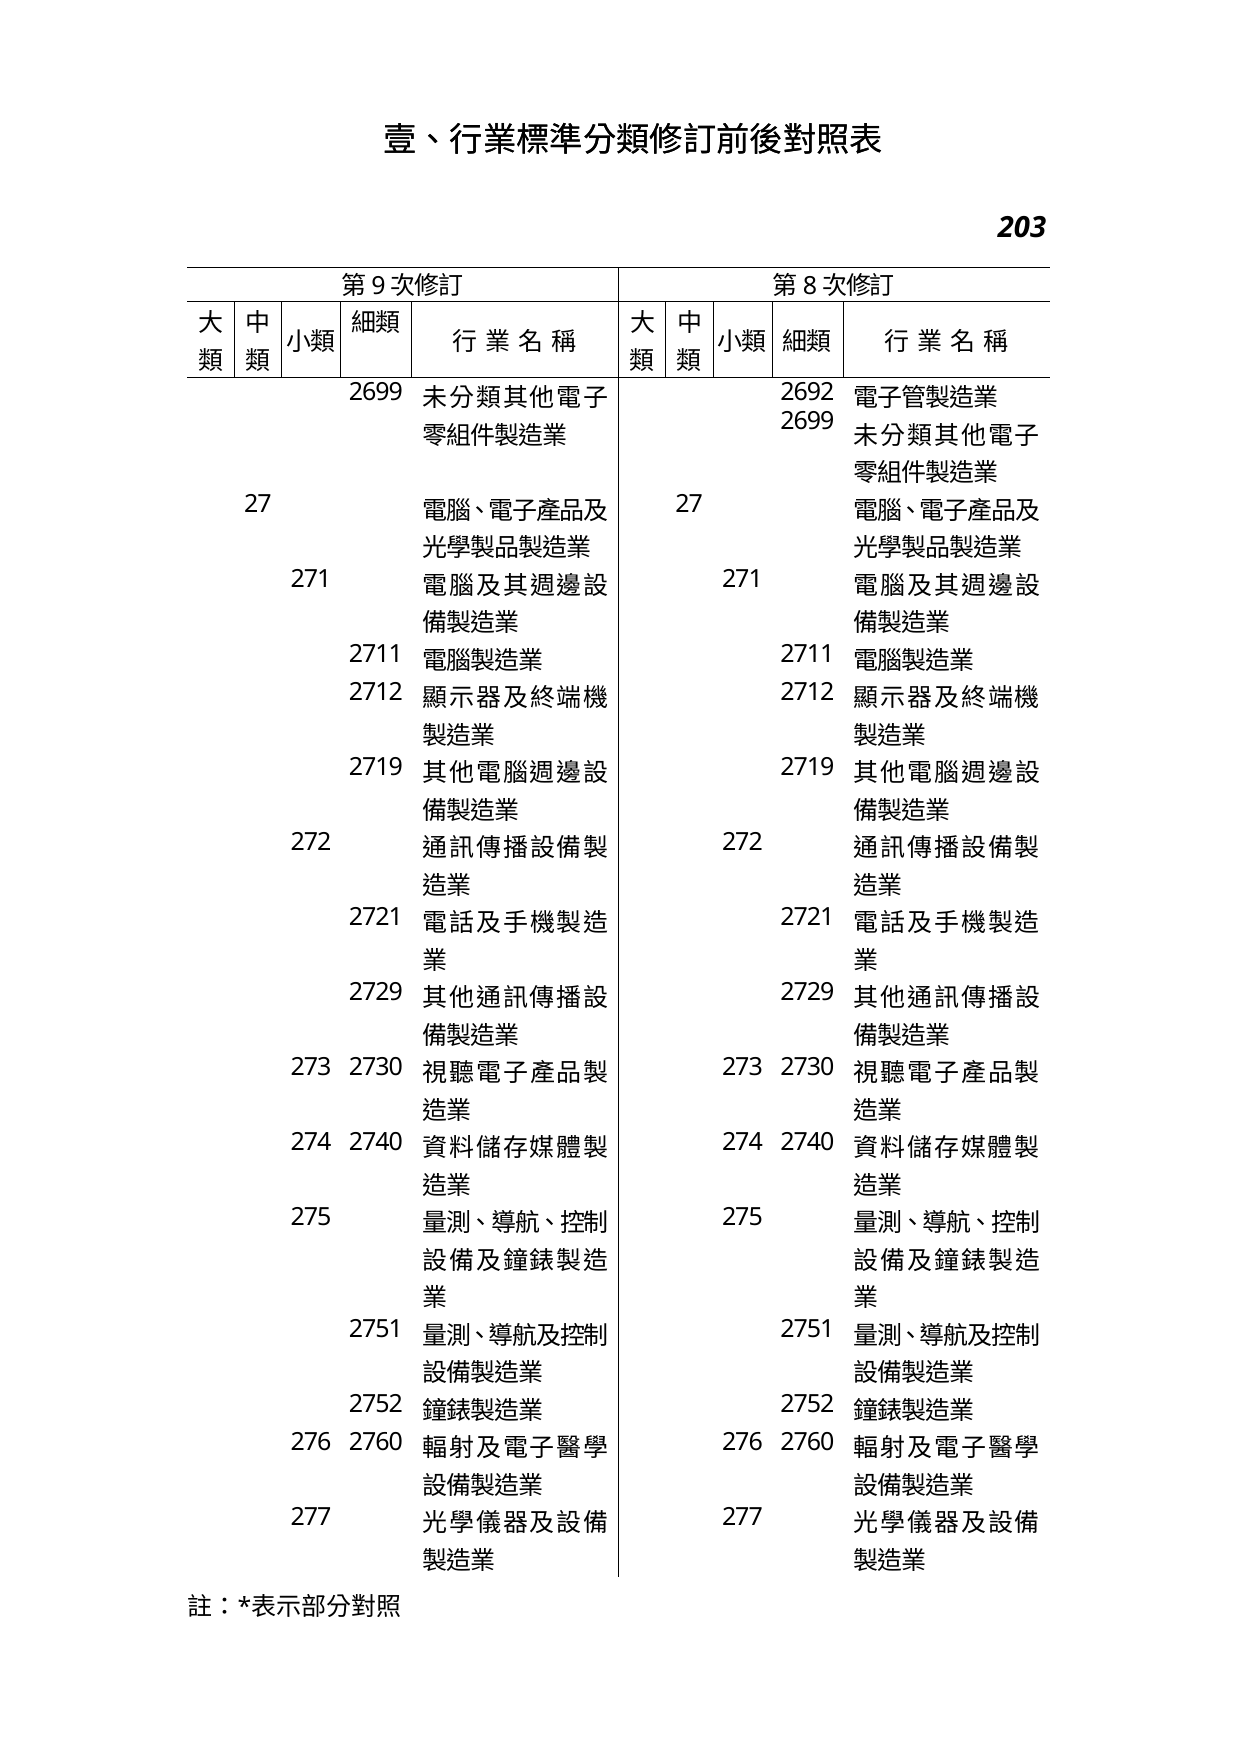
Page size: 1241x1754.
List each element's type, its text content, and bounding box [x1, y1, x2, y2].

table_cell 276 [282, 1427, 341, 1502]
table_cell 其他通訊傳播設備製造業 [843, 977, 1050, 1052]
table_cell 273 [713, 1052, 772, 1127]
table_cell [235, 1127, 282, 1202]
table_cell [341, 827, 412, 902]
table_cell [235, 1427, 282, 1502]
table_cell 電話及手機製造業 [843, 902, 1050, 977]
table_cell 光學儀器及設備製造業 [843, 1502, 1050, 1577]
table_cell [235, 902, 282, 977]
table_cell [666, 977, 713, 1052]
table_cell 2752 [772, 1390, 843, 1427]
table_cell [282, 490, 341, 564]
table_cell 電腦及其週邊設備製造業 [843, 565, 1050, 639]
table_cell 顯示器及終端機製造業 [843, 677, 1050, 752]
table_cell 2721 [772, 902, 843, 977]
table_cell 271 [713, 565, 772, 639]
table_cell [282, 1390, 341, 1427]
table_cell [235, 1502, 282, 1577]
table_cell [341, 490, 412, 564]
table_cell [713, 490, 772, 564]
table_cell [187, 677, 234, 752]
table_cell 鐘錶製造業 [412, 1390, 618, 1427]
table_cell 量測、導航及控制設備製造業 [412, 1315, 618, 1389]
table_cell [666, 1127, 713, 1202]
table_header 第9次修訂 [187, 268, 618, 301]
table_cell [713, 902, 772, 977]
table_cell [666, 640, 713, 677]
table_cell 其他電腦週邊設備製造業 [843, 752, 1050, 827]
table_cell 資料儲存媒體製造業 [412, 1127, 618, 1202]
table_cell [666, 1502, 713, 1577]
table_cell [282, 902, 341, 977]
table_cell 277 [713, 1502, 772, 1577]
table_cell 小類 [282, 302, 340, 377]
table_cell [619, 1052, 666, 1127]
table_cell 275 [713, 1202, 772, 1314]
table_cell [619, 677, 666, 752]
table_cell [187, 490, 234, 564]
table_cell 274 [282, 1127, 341, 1202]
table_cell [619, 565, 666, 639]
table_cell [666, 565, 713, 639]
table_cell 2729 [772, 977, 843, 1052]
table_cell 電腦製造業 [843, 640, 1050, 677]
table_cell [713, 677, 772, 752]
table_cell 277 [282, 1502, 341, 1577]
table_cell [187, 1052, 234, 1127]
table_cell [282, 1315, 341, 1389]
table_cell 光學儀器及設備製造業 [412, 1502, 618, 1577]
table_cell 2721 [341, 902, 412, 977]
table_cell [713, 977, 772, 1052]
table_cell [666, 1202, 713, 1314]
table_cell 資料儲存媒體製造業 [843, 1127, 1050, 1202]
table_cell [666, 1315, 713, 1389]
table_cell [187, 827, 234, 902]
table_cell [341, 1202, 412, 1314]
table_cell [772, 1202, 843, 1314]
table_cell 通訊傳播設備製造業 [843, 827, 1050, 902]
table_cell [187, 378, 234, 489]
table_cell 2719 [341, 752, 412, 827]
table_cell 27 [235, 490, 282, 564]
table_cell [666, 827, 713, 902]
table_cell [713, 1315, 772, 1389]
table_cell 271 [282, 565, 341, 639]
table_cell [619, 827, 666, 902]
table_cell 2730 [772, 1052, 843, 1127]
table_cell 通訊傳播設備製造業 [412, 827, 618, 902]
table_cell 2760 [772, 1427, 843, 1502]
table_cell [282, 677, 341, 752]
table_cell 量測、導航、控制設備及鐘錶製造業 [843, 1202, 1050, 1314]
table_cell 未分類其他電子零組件製造業 [412, 378, 618, 489]
table_cell [282, 977, 341, 1052]
table_cell 2712 [772, 677, 843, 752]
table_cell 其他電腦週邊設備製造業 [412, 752, 618, 827]
table_cell [235, 677, 282, 752]
table_cell [187, 752, 234, 827]
table_cell [187, 1127, 234, 1202]
table_cell 中類 [666, 302, 713, 377]
table_cell [619, 640, 666, 677]
table_cell [619, 1315, 666, 1389]
table_cell [666, 1052, 713, 1127]
table_cell [235, 752, 282, 827]
table_cell 2730 [341, 1052, 412, 1127]
table_cell [619, 490, 666, 564]
table_cell [666, 752, 713, 827]
table_cell 細類 [773, 302, 843, 377]
table_cell [235, 1390, 282, 1427]
table_cell [619, 1127, 666, 1202]
table_cell [187, 1502, 234, 1577]
table_cell 2699 [341, 378, 412, 489]
table_cell 2751 [772, 1315, 843, 1389]
table_cell 2740 [772, 1127, 843, 1202]
table_cell 行 業 名 稱 [412, 302, 618, 377]
table_cell [713, 752, 772, 827]
table_cell [666, 902, 713, 977]
table_cell 2692 2699 [772, 378, 843, 489]
table_cell 行 業 名 稱 [844, 302, 1050, 377]
table_cell [619, 752, 666, 827]
table_cell [666, 1427, 713, 1502]
table_cell [282, 378, 341, 489]
table_cell [772, 490, 843, 564]
table_cell [772, 1502, 843, 1577]
table_cell [666, 677, 713, 752]
table_cell [187, 1315, 234, 1389]
table_cell [187, 1390, 234, 1427]
table_cell 電腦及其週邊設備製造業 [412, 565, 618, 639]
table_cell 大類 [187, 302, 234, 377]
table_cell [772, 565, 843, 639]
table_cell [282, 640, 341, 677]
table_cell 顯示器及終端機製造業 [412, 677, 618, 752]
table_cell 大類 [619, 302, 665, 377]
table_cell 27 [666, 490, 713, 564]
table_cell [341, 565, 412, 639]
table_cell 其他通訊傳播設備製造業 [412, 977, 618, 1052]
table_cell 輻射及電子醫學設備製造業 [412, 1427, 618, 1502]
table_cell 275 [282, 1202, 341, 1314]
table_cell 2719 [772, 752, 843, 827]
table_cell 電腦製造業 [412, 640, 618, 677]
table_cell [619, 1427, 666, 1502]
table_cell [187, 902, 234, 977]
table_cell 2740 [341, 1127, 412, 1202]
table_cell 量測、導航、控制設備及鐘錶製造業 [412, 1202, 618, 1314]
table_cell 272 [713, 827, 772, 902]
table_cell 2712 [341, 677, 412, 752]
table_cell 276 [713, 1427, 772, 1502]
table_cell [666, 1390, 713, 1427]
table_cell [713, 378, 772, 489]
table_cell [235, 640, 282, 677]
table_cell [235, 1202, 282, 1314]
table_cell [619, 902, 666, 977]
table_cell 電子管製造業 未分類其他電子零組件製造業 [843, 378, 1050, 489]
table_cell 2760 [341, 1427, 412, 1502]
table_cell 272 [282, 827, 341, 902]
table_cell [187, 977, 234, 1052]
table_cell [341, 1502, 412, 1577]
table_cell 2711 [341, 640, 412, 677]
table_cell 2711 [772, 640, 843, 677]
table_cell [772, 827, 843, 902]
table_cell [619, 1202, 666, 1314]
table_cell 電腦、電子產品及光學製品製造業 [412, 490, 618, 564]
table_cell 視聽電子產品製造業 [843, 1052, 1050, 1127]
table_cell [187, 1202, 234, 1314]
table_cell [619, 378, 666, 489]
table_cell 量測、導航及控制設備製造業 [843, 1315, 1050, 1389]
table_cell 2752 [341, 1390, 412, 1427]
table_cell [235, 827, 282, 902]
table_cell 輻射及電子醫學設備製造業 [843, 1427, 1050, 1502]
table_header 第8次修訂 [619, 268, 1050, 301]
table_cell [282, 752, 341, 827]
table_cell 電腦、電子產品及光學製品製造業 [843, 490, 1050, 564]
table_cell [235, 378, 282, 489]
table_cell 視聽電子產品製造業 [412, 1052, 618, 1127]
table_cell 中類 [235, 302, 281, 377]
table_cell [187, 1427, 234, 1502]
table_cell [235, 565, 282, 639]
table_cell 小類 [714, 302, 772, 377]
table_cell [666, 378, 713, 489]
table_cell 274 [713, 1127, 772, 1202]
table_cell [235, 977, 282, 1052]
table_cell [235, 1052, 282, 1127]
table_cell 273 [282, 1052, 341, 1127]
table_cell 2729 [341, 977, 412, 1052]
table_cell [619, 977, 666, 1052]
table_cell [187, 565, 234, 639]
table_cell [619, 1502, 666, 1577]
table_cell [713, 640, 772, 677]
table_cell 細類 [341, 302, 411, 377]
table_cell [187, 640, 234, 677]
table_cell 電話及手機製造業 [412, 902, 618, 977]
table_cell 2751 [341, 1315, 412, 1389]
table_cell [235, 1315, 282, 1389]
table_cell 鐘錶製造業 [843, 1390, 1050, 1427]
table_cell [619, 1390, 666, 1427]
table_cell [713, 1390, 772, 1427]
